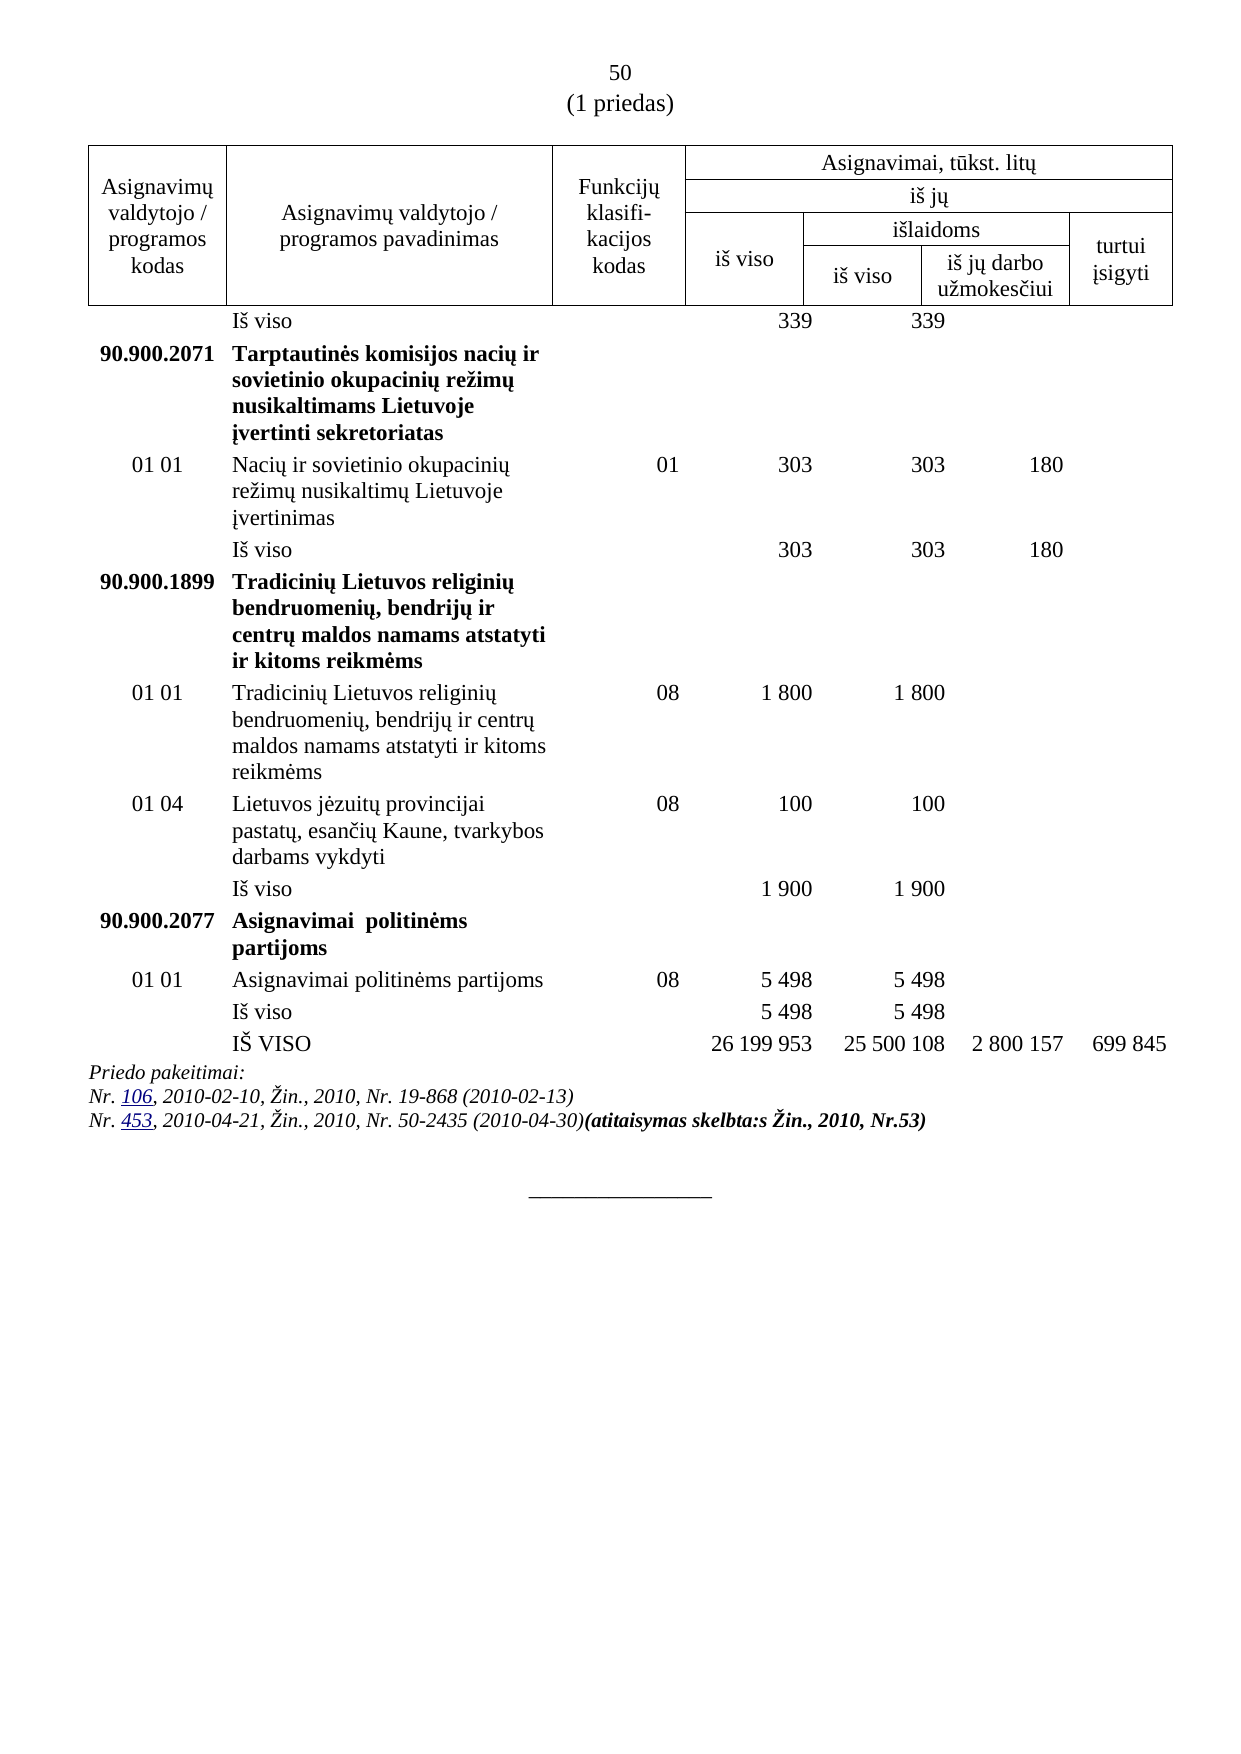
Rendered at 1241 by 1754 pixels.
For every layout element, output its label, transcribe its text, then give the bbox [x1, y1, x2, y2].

table_cell 100 [818, 788, 951, 872]
table_header Funkcijų klasifi- kacijos kodas [553, 146, 685, 304]
table_cell 303 [685, 448, 818, 533]
table_cell išlaidoms [804, 213, 1069, 245]
table_cell Tradicinių Lietuvos religinių bendruomenių, bendrijų ir centrų maldos namams atstatyti ir kitoms reikmėms [226, 565, 552, 676]
table_cell 01 01 [89, 448, 226, 533]
table_cell 100 [685, 788, 818, 872]
table_cell 01 04 [89, 788, 226, 872]
table_cell [553, 565, 685, 676]
table_cell [818, 337, 951, 448]
table_header Asignavimų valdytojo / programos pavadinimas [227, 146, 552, 304]
table_cell 5 498 [818, 995, 951, 1028]
table_cell 01 01 [89, 676, 226, 788]
table_header Asignavimų valdytojo / programos kodas [89, 146, 226, 304]
table_cell 25 500 108 [818, 1028, 951, 1060]
table_cell 01 [553, 448, 685, 533]
table_cell [553, 1028, 685, 1060]
table_header Asignavimai, tūkst. litų [686, 146, 1172, 178]
table_cell 303 [685, 533, 818, 565]
table_cell [1069, 873, 1172, 905]
table_cell 339 [818, 306, 951, 337]
table_cell Tarptautinės komisijos nacių ir sovietinio okupacinių režimų nusikaltimams Lietuvoje įvertinti sekretoriatas [226, 337, 552, 448]
table_cell Asignavimai politinėms partijoms [226, 963, 552, 995]
table_cell [685, 905, 818, 963]
table_cell [1069, 565, 1172, 676]
table_cell iš viso [804, 246, 921, 304]
table_cell [685, 337, 818, 448]
table_cell 90.900.2077 [89, 905, 226, 963]
text –––––––––––––––– [89, 1182, 1152, 1209]
table_cell [89, 1028, 226, 1060]
table_cell [89, 995, 226, 1028]
table_cell iš jų darbo užmokesčiui [922, 246, 1069, 304]
table_cell 08 [553, 676, 685, 788]
table_cell [951, 995, 1069, 1028]
table_cell [553, 995, 685, 1028]
table_cell 2 800 157 [951, 1028, 1069, 1060]
table_cell Iš viso [226, 995, 552, 1028]
table_cell [1069, 905, 1172, 963]
table_cell [951, 963, 1069, 995]
table_cell [553, 337, 685, 448]
table_cell 90.900.2071 [89, 337, 226, 448]
table_cell 01 01 [89, 963, 226, 995]
table_cell [685, 565, 818, 676]
table_cell Iš viso [226, 873, 552, 905]
table_cell Iš viso [226, 533, 552, 565]
table_cell [553, 873, 685, 905]
table_cell Iš viso [226, 306, 552, 337]
table_cell [818, 565, 951, 676]
table_cell [1069, 533, 1172, 565]
table_cell [1069, 337, 1172, 448]
table_cell iš viso [686, 213, 803, 304]
table_cell 180 [951, 448, 1069, 533]
table_cell 5 498 [685, 995, 818, 1028]
table_cell 26 199 953 [685, 1028, 818, 1060]
table_cell 08 [553, 963, 685, 995]
table_cell [951, 788, 1069, 872]
table_cell Lietuvos jėzuitų provincijai pastatų, esančių Kaune, tvarkybos darbams vykdyti [226, 788, 552, 872]
table_cell 699 845 [1069, 1028, 1172, 1060]
table_cell 5 498 [685, 963, 818, 995]
table_cell Nacių ir sovietinio okupacinių režimų nusikaltimų Lietuvoje įvertinimas [226, 448, 552, 533]
table_cell [553, 306, 685, 337]
table_cell [89, 306, 226, 337]
table_cell Asignavimai politinėms partijoms [226, 905, 552, 963]
table_cell [553, 905, 685, 963]
table_cell 08 [553, 788, 685, 872]
text Priedo pakeitimai: [89, 1060, 1152, 1084]
table_cell [89, 873, 226, 905]
text Nr. 106, 2010-02-10, Žin., 2010, Nr. 19-868 (2010-02-13) [89, 1084, 1152, 1108]
text Nr. 453, 2010-04-21, Žin., 2010, Nr. 50-2435 (2010-04-30)(atitaisymas skelbta:s Žin., 2010, Nr.53) [89, 1108, 1152, 1132]
table_cell [951, 565, 1069, 676]
table_cell 339 [685, 306, 818, 337]
table_cell [1069, 788, 1172, 872]
table_cell iš jų [686, 180, 1172, 212]
table_cell 303 [818, 448, 951, 533]
table_cell [1069, 676, 1172, 788]
table_cell [951, 873, 1069, 905]
table_cell [951, 337, 1069, 448]
table_cell [1069, 995, 1172, 1028]
table_cell 90.900.1899 [89, 565, 226, 676]
table_cell 1 800 [818, 676, 951, 788]
table_cell [1069, 448, 1172, 533]
table_cell Tradicinių Lietuvos religinių bendruomenių, bendrijų ir centrų maldos namams atstatyti ir kitoms reikmėms [226, 676, 552, 788]
table_cell 5 498 [818, 963, 951, 995]
table_cell [89, 533, 226, 565]
table_cell turtui įsigyti [1070, 213, 1172, 304]
table_cell [951, 676, 1069, 788]
table_cell 1 900 [818, 873, 951, 905]
table_cell 1 800 [685, 676, 818, 788]
table_cell [1069, 963, 1172, 995]
table_cell IŠ VISO [226, 1028, 552, 1060]
table_cell 180 [951, 533, 1069, 565]
table_cell [553, 533, 685, 565]
table_cell [951, 306, 1069, 337]
table_cell 303 [818, 533, 951, 565]
table_cell 1 900 [685, 873, 818, 905]
table_cell [818, 905, 951, 963]
table_cell [1069, 306, 1172, 337]
table_cell [951, 905, 1069, 963]
